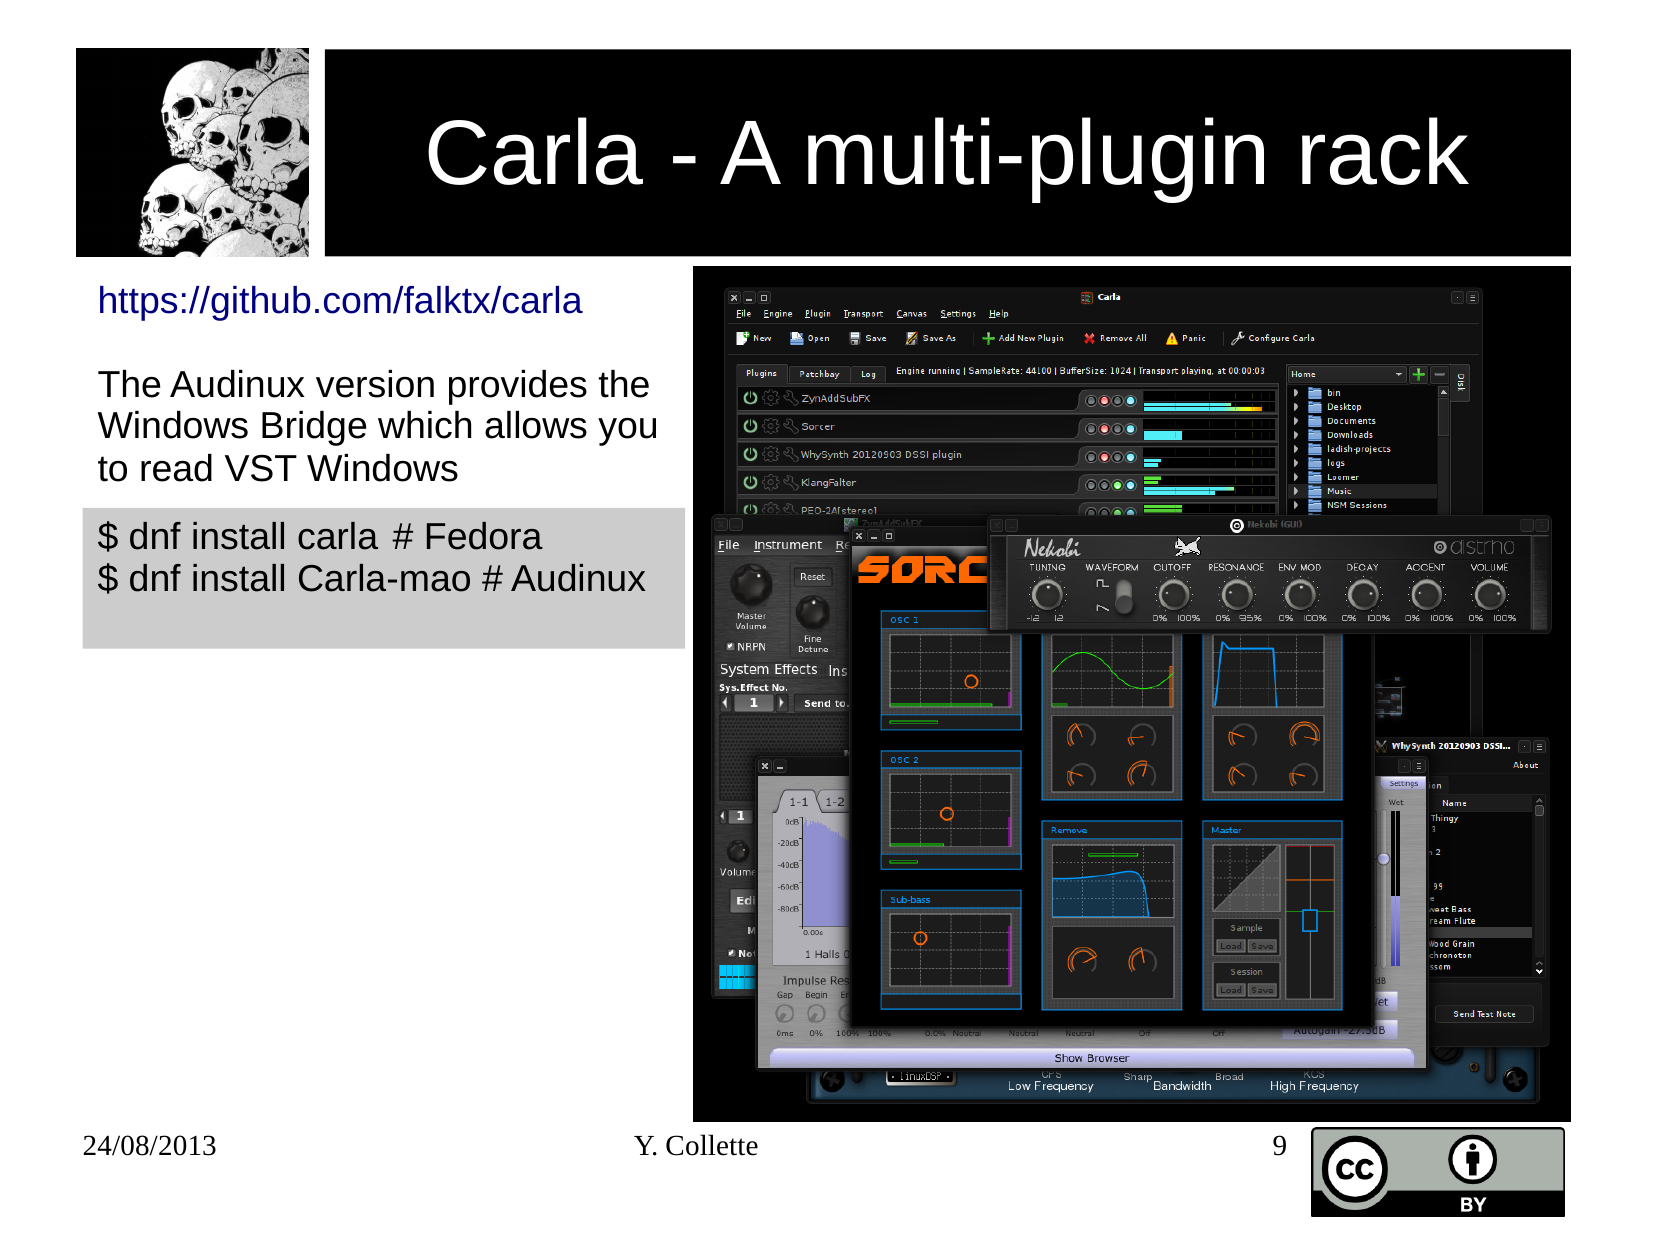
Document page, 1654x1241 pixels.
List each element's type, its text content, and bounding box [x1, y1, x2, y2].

picture [1311, 1127, 1565, 1217]
title Carla - A multi-plugin rack [324, 49, 1571, 257]
picture [693, 266, 1571, 1123]
picture [76, 48, 309, 257]
text_box https://github.com/falktx/carla The Audinux version provides the Windows Bridge which allows you to read VST Windows [82, 271, 686, 497]
text_box $ dnf install carla # Fedora $ dnf install Carla-mao # Audinux [82, 507, 686, 649]
